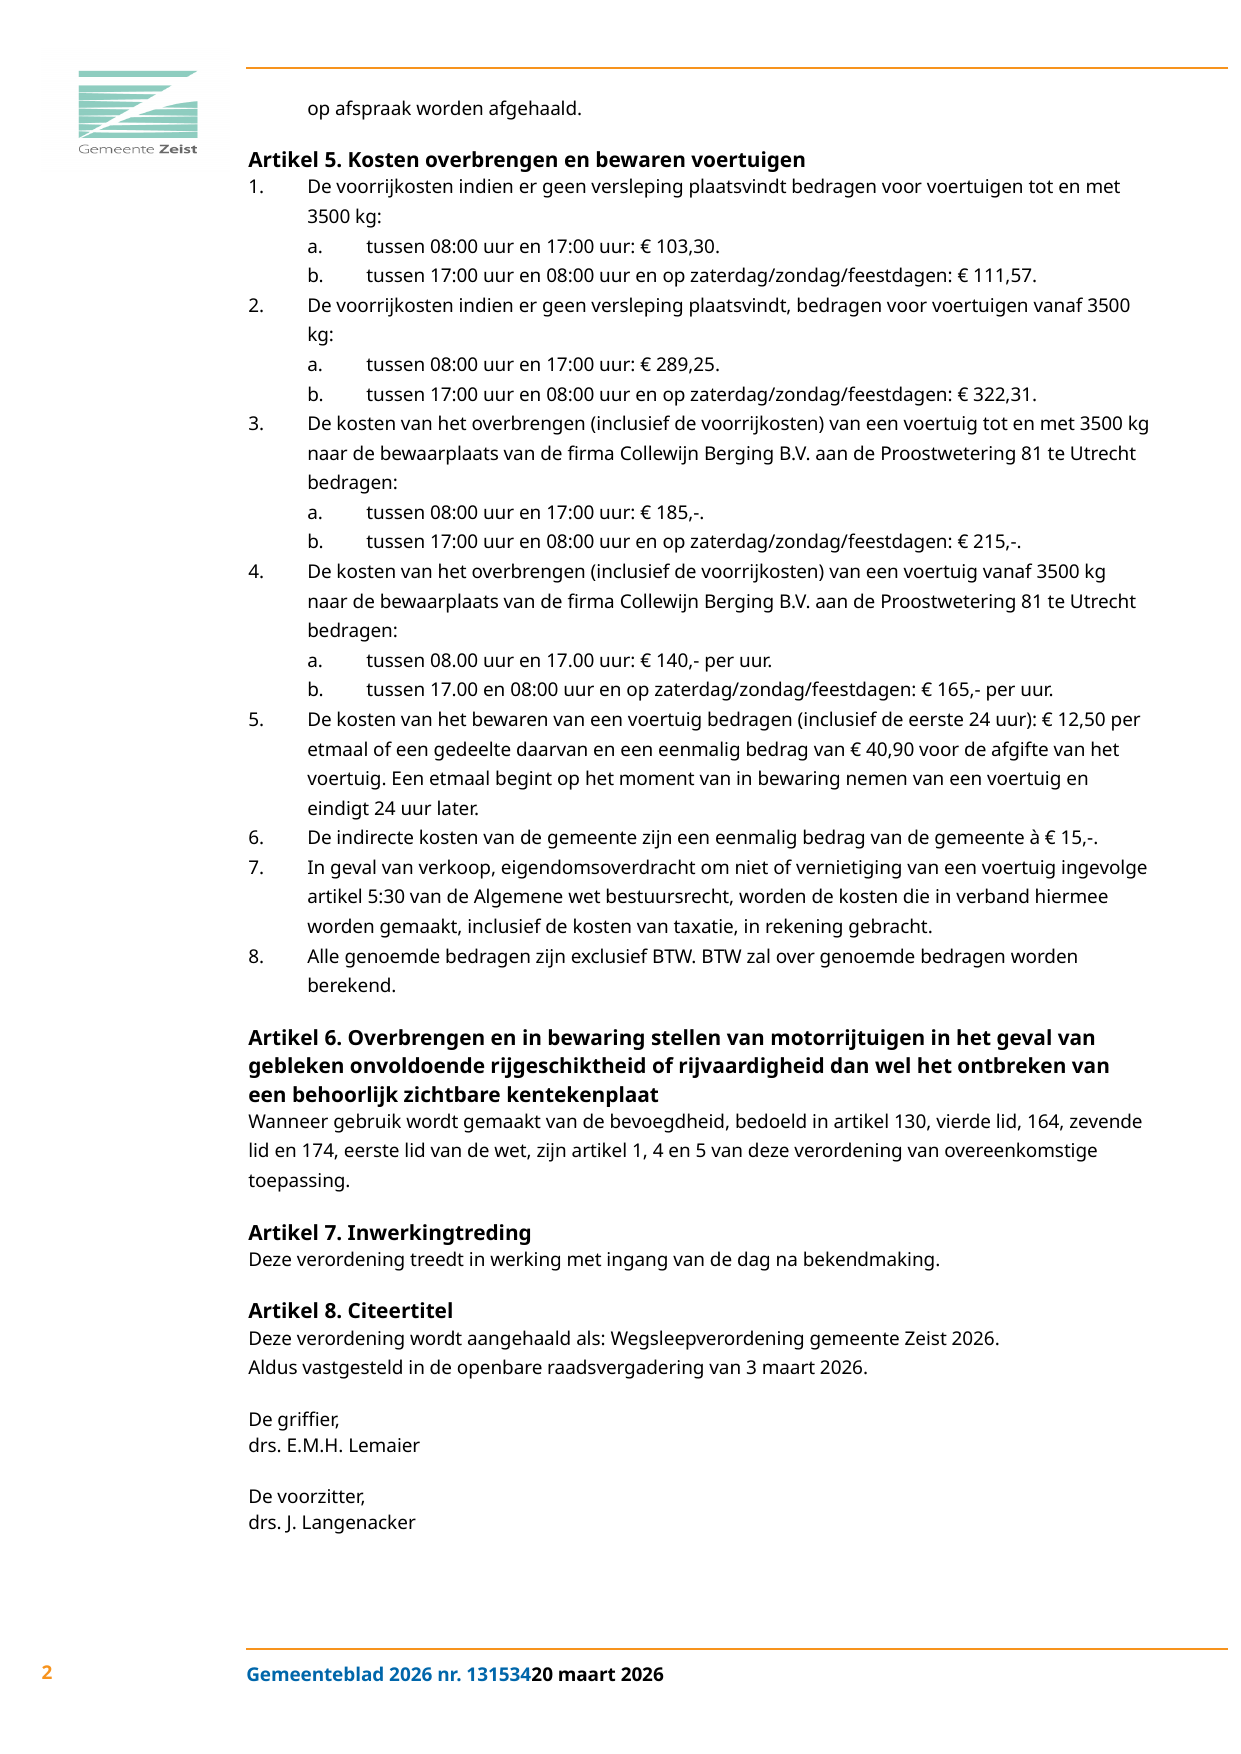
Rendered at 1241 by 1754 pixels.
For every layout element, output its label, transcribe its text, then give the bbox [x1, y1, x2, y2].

list In geval van verkoop, eigendomsoverdracht om niet of vernietiging van een voertuig ingevolge artikel 5:30 van de Algemene wet bestuursrecht, worden de kosten die in verband hiermee worden gemaakt, inclusief de kosten van taxatie, in rekening gebracht. [248, 854, 1152, 939]
list De kosten van het overbrengen (inclusief de voorrijkosten) van een voertuig tot en met 3500 kg naar de bewaarplaats van de firma Collewijn Berging B.V. aan de Proostwetering 81 te Utrecht bedragen: [248, 410, 1152, 495]
list De kosten van het overbrengen (inclusief de voorrijkosten) van een voertuig vanaf 3500 kg naar de bewaarplaats van de firma Collewijn Berging B.V. aan de Proostwetering 81 te Utrecht bedragen: [248, 558, 1152, 643]
text Deze verordening wordt aangehaald als: Wegsleepverordening gemeente Zeist 2026. [248, 1325, 1152, 1351]
list tussen 17.00 en 08:00 uur en op zaterdag/zondag/feestdagen: € 165,- per uur. [307, 677, 1152, 702]
list De voorrijkosten indien er geen versleping plaatsvindt, bedragen voor voertuigen vanaf 3500 kg: [248, 292, 1152, 347]
text Artikel 8. Citeertitel [248, 1297, 1152, 1325]
list tussen 08:00 uur en 17:00 uur: € 289,25. [307, 351, 1152, 377]
list De voorrijkosten indien er geen versleping plaatsvindt bedragen voor voertuigen tot en met 3500 kg: [248, 174, 1152, 229]
list De indirecte kosten van de gemeente zijn een eenmalig bedrag van de gemeente à € 15,-. [248, 824, 1152, 850]
list tussen 17:00 uur en 08:00 uur en op zaterdag/zondag/feestdagen: € 215,-. [307, 529, 1152, 554]
list tussen 08.00 uur en 17.00 uur: € 140,- per uur. [307, 647, 1152, 673]
text Aldus vastgesteld in de openbare raadsvergadering van 3 maart 2026. [248, 1354, 1152, 1380]
text Artikel 7. Inwerkingtreding [248, 1218, 1152, 1246]
list tussen 08:00 uur en 17:00 uur: € 103,30. [307, 233, 1152, 258]
list tussen 17:00 uur en 08:00 uur en op zaterdag/zondag/feestdagen: € 322,31. [307, 381, 1152, 406]
picture [41, 47, 231, 172]
text drs. J. Langenacker [248, 1509, 1152, 1535]
list De kosten van het bewaren van een voertuig bedragen (inclusief de eerste 24 uur): € 12,50 per etmaal of een gedeelte daarvan en een eenmalig bedrag van € 40,90 voor de afgifte van het voertuig. Een etmaal begint op het moment van in bewaring nemen van een voertuig en eindigt 24 uur later. [248, 706, 1152, 821]
list op afspraak worden afgehaald. [248, 95, 1152, 121]
text De griffier, [248, 1406, 1152, 1432]
text Artikel 5. Kosten overbrengen en bewaren voertuigen [248, 145, 1152, 174]
text De voorzitter, [248, 1483, 1152, 1509]
text drs. E.M.H. Lemaier [248, 1432, 1152, 1457]
text Artikel 6. Overbrengen en in bewaring stellen van motorrijtuigen in het geval van gebleken onvoldoende rijgeschiktheid of rijvaardigheid dan wel het ontbreken van een behoorlijk zichtbare kentekenplaat [248, 1023, 1152, 1108]
text Deze verordening treedt in werking met ingang van de dag na bekendmaking. [248, 1246, 1152, 1272]
list tussen 08:00 uur en 17:00 uur: € 185,-. [307, 499, 1152, 525]
text Wanneer gebruik wordt gemaakt van de bevoegdheid, bedoeld in artikel 130, vierde lid, 164, zevende lid en 174, eerste lid van de wet, zijn artikel 1, 4 en 5 van deze verordening van overeenkomstige toepassing. [248, 1108, 1152, 1193]
list Alle genoemde bedragen zijn exclusief BTW. BTW zal over genoemde bedragen worden berekend. [248, 943, 1152, 998]
list tussen 17:00 uur en 08:00 uur en op zaterdag/zondag/feestdagen: € 111,57. [307, 262, 1152, 288]
